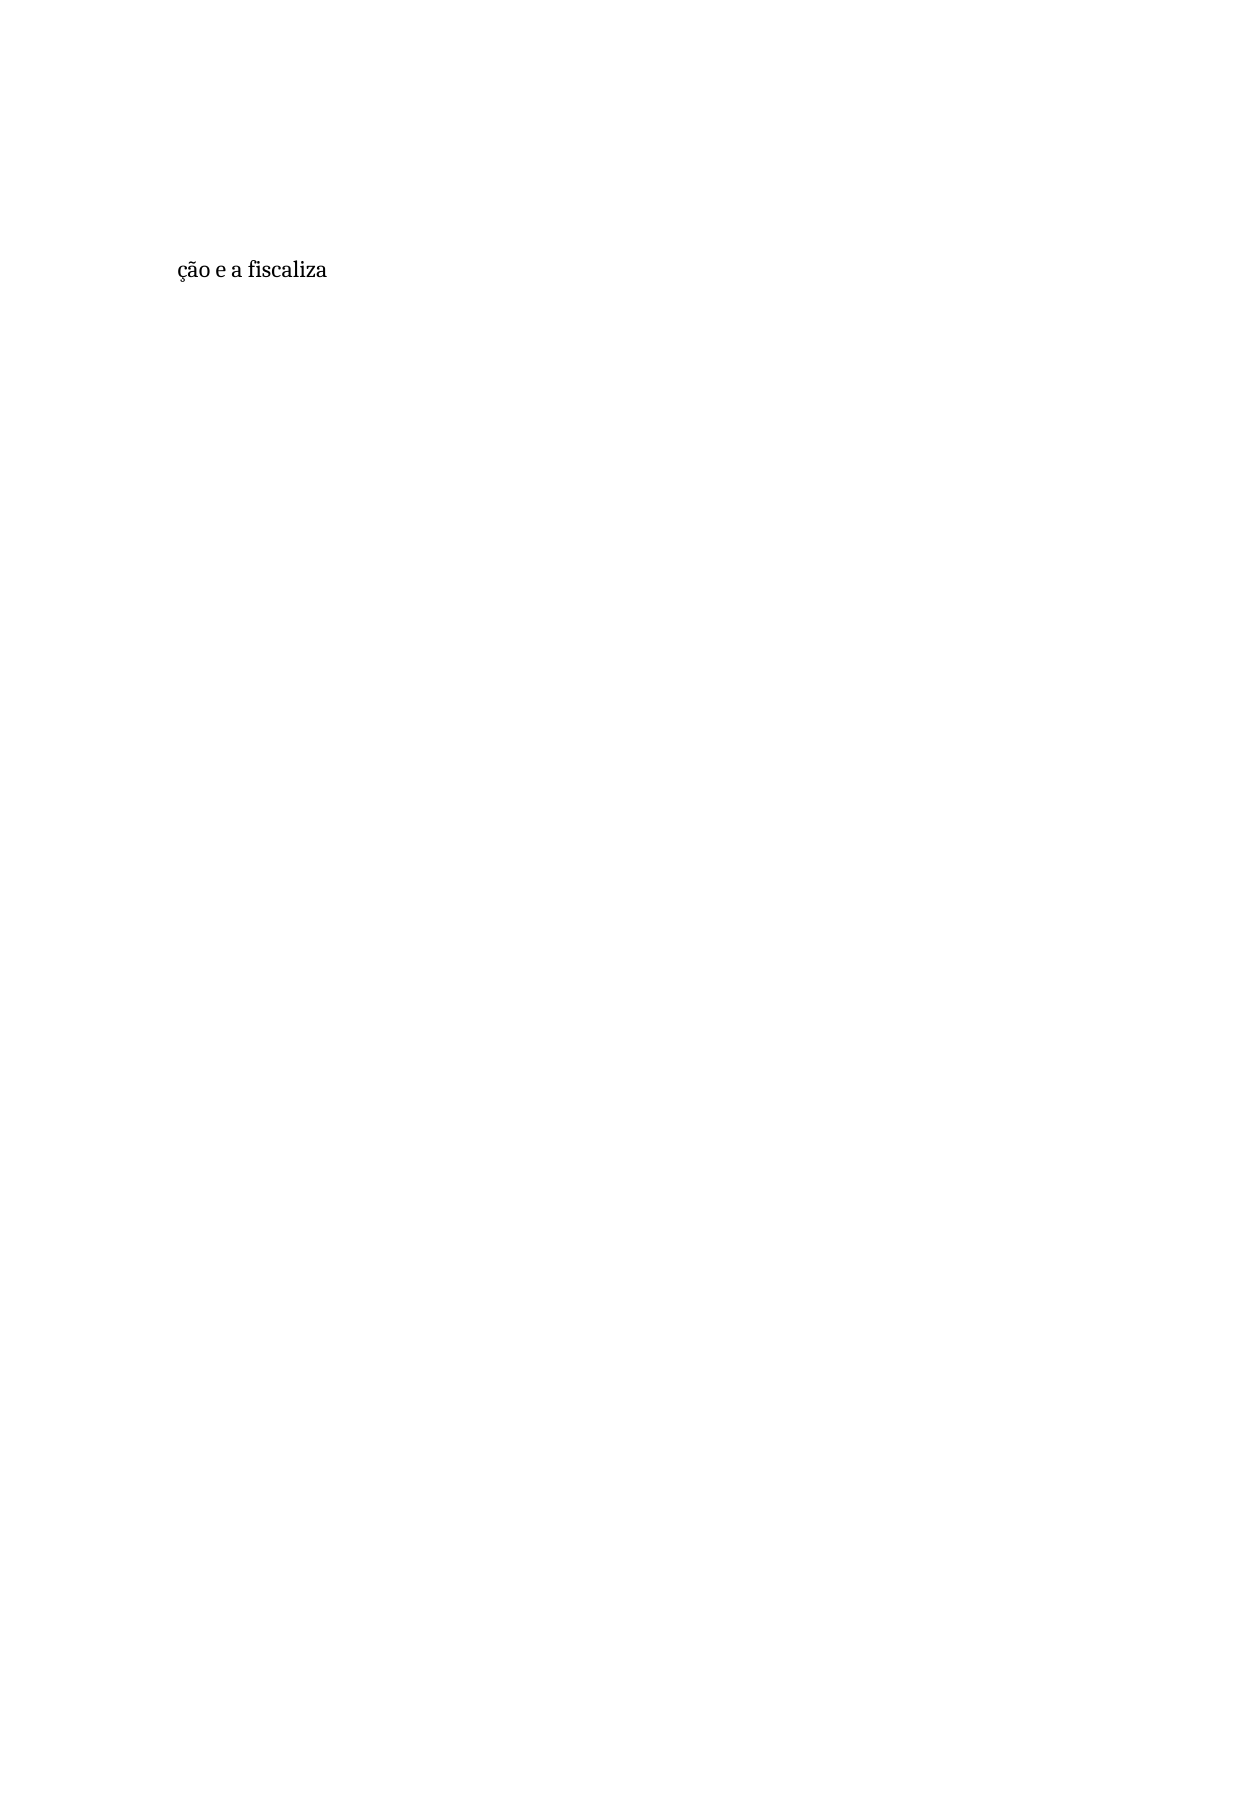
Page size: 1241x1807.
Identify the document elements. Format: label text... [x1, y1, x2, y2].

text ção e a fiscaliza [177, 255, 1069, 283]
